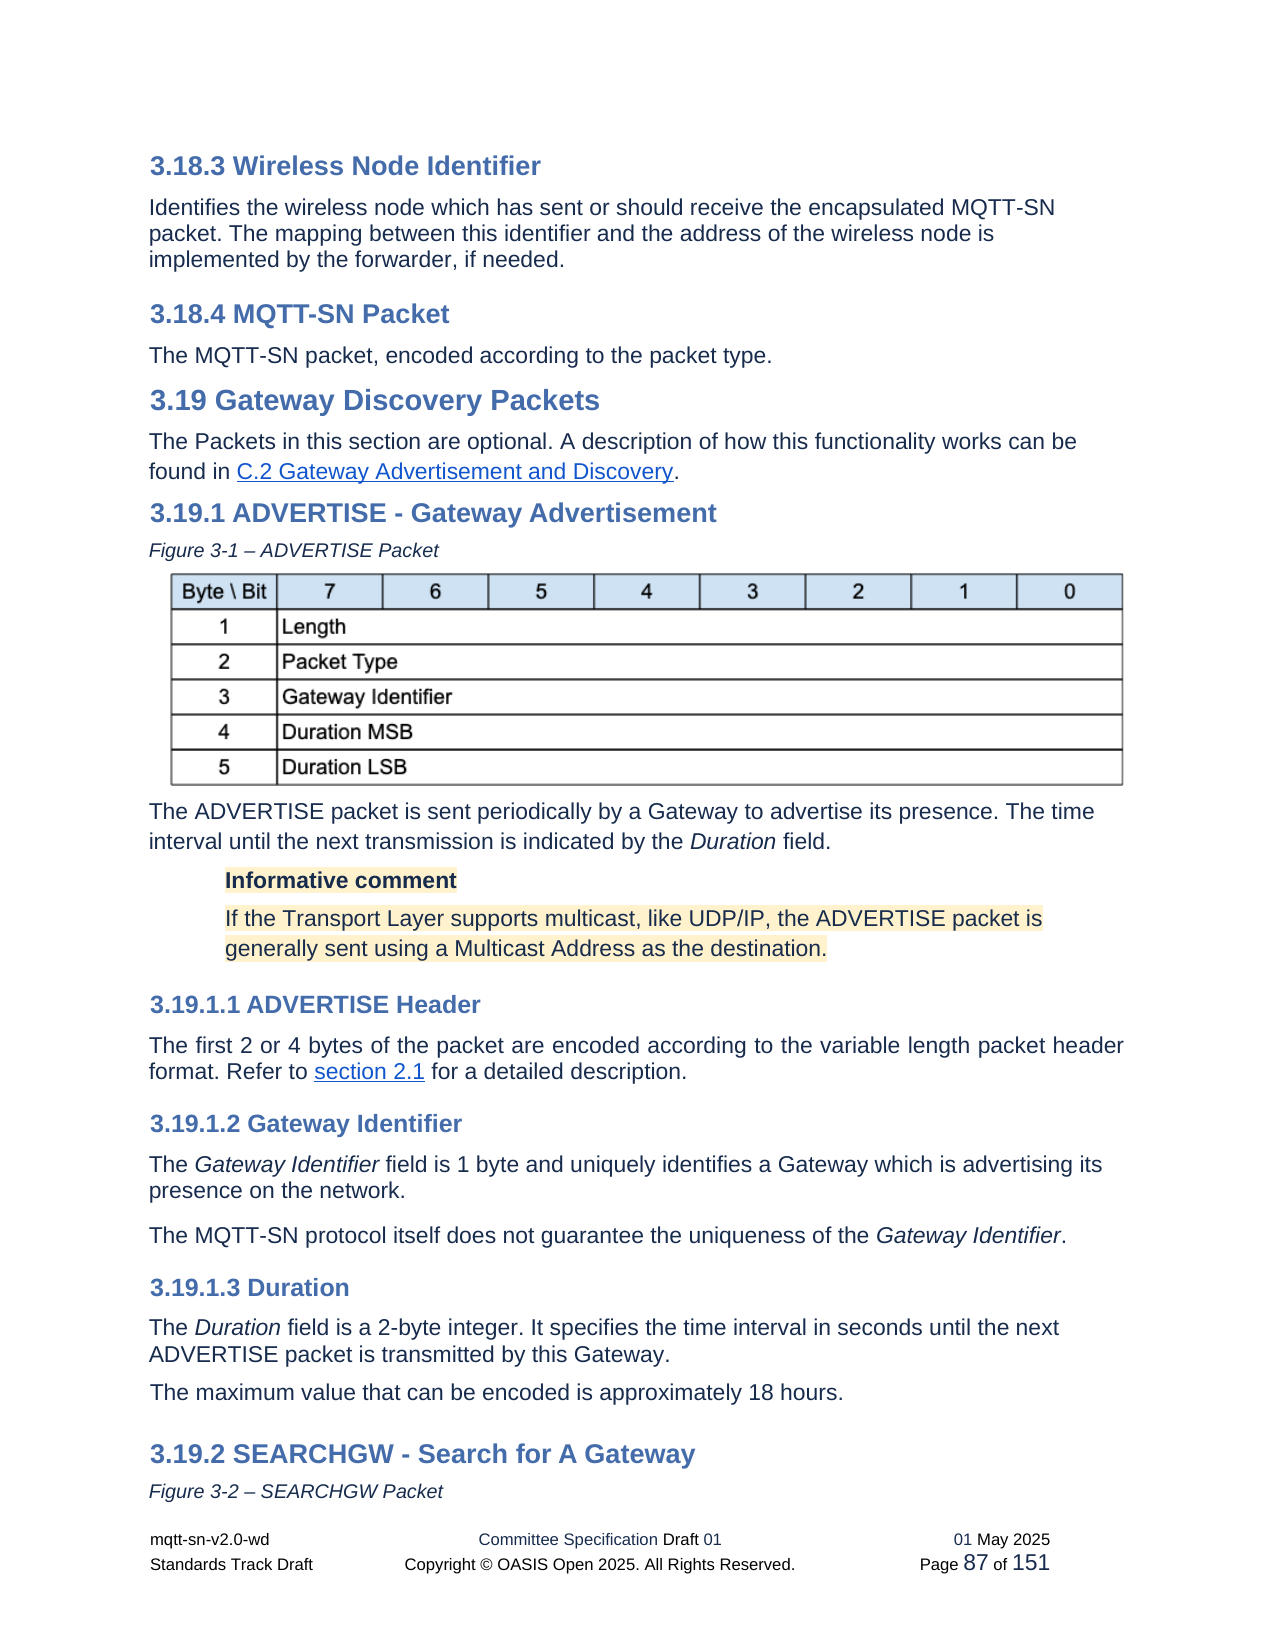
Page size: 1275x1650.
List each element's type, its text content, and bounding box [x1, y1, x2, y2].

subtitle 3.19 Gateway Discovery Packets [150, 383, 1124, 417]
text Figure 3-1 – ADVERTISE Packet [148, 539, 1124, 561]
text The maximum value that can be encoded is approximately 18 hours. [149, 1379, 1124, 1406]
text Identifies the wireless node which has sent or should receive the encapsulated MQTT-SN packet. The mapping between this identifier and the address of the wireless node is implemented by the forwarder, if needed. [148, 194, 1124, 273]
subtitle 3.19.2 SEARCHGW - Search for A Gateway [150, 1438, 1124, 1469]
text The Packets in this section are optional. A description of how this functionality works can be found in C.2 Gateway Advertisement and Discovery. [148, 428, 1124, 484]
text The Gateway Identifier field is 1 byte and uniquely identifies a Gateway which is advertising its presence on the network. [148, 1151, 1124, 1203]
text The Duration field is a 2-byte integer. It specifies the time interval in seconds until the next ADVERTISE packet is transmitted by this Gateway. [148, 1314, 1124, 1367]
text Informative comment [225, 867, 1124, 893]
text The MQTT-SN packet, encoded according to the packet type. [148, 342, 1124, 368]
subtitle 3.19.1.3 Duration [150, 1273, 1124, 1302]
subtitle 3.18.3 Wireless Node Identifier [150, 150, 1124, 181]
text Figure 3-2 – SEARCHGW Packet [148, 1480, 1124, 1502]
text The first 2 or 4 bytes of the packet are encoded according to the variable length packet header format. Refer to section 2.1 for a detailed description. [148, 1032, 1124, 1084]
text The ADVERTISE packet is sent periodically by a Gateway to advertise its presence. The time interval until the next transmission is indicated by the Duration field. [148, 798, 1124, 854]
subtitle 3.19.1 ADVERTISE - Gateway Advertisement [150, 497, 1124, 528]
subtitle 3.19.1.1 ADVERTISE Header [150, 991, 1124, 1019]
subtitle 3.19.1.2 Gateway Identifier [150, 1109, 1124, 1138]
subtitle 3.18.4 MQTT-SN Packet [150, 298, 1124, 329]
picture [148, 573, 1124, 786]
text The MQTT-SN protocol itself does not guarantee the uniqueness of the Gateway Identifier. [148, 1222, 1124, 1248]
text If the Transport Layer supports multicast, like UDP/IP, the ADVERTISE packet is generally sent using a Multicast Address as the destination. [225, 905, 1124, 962]
